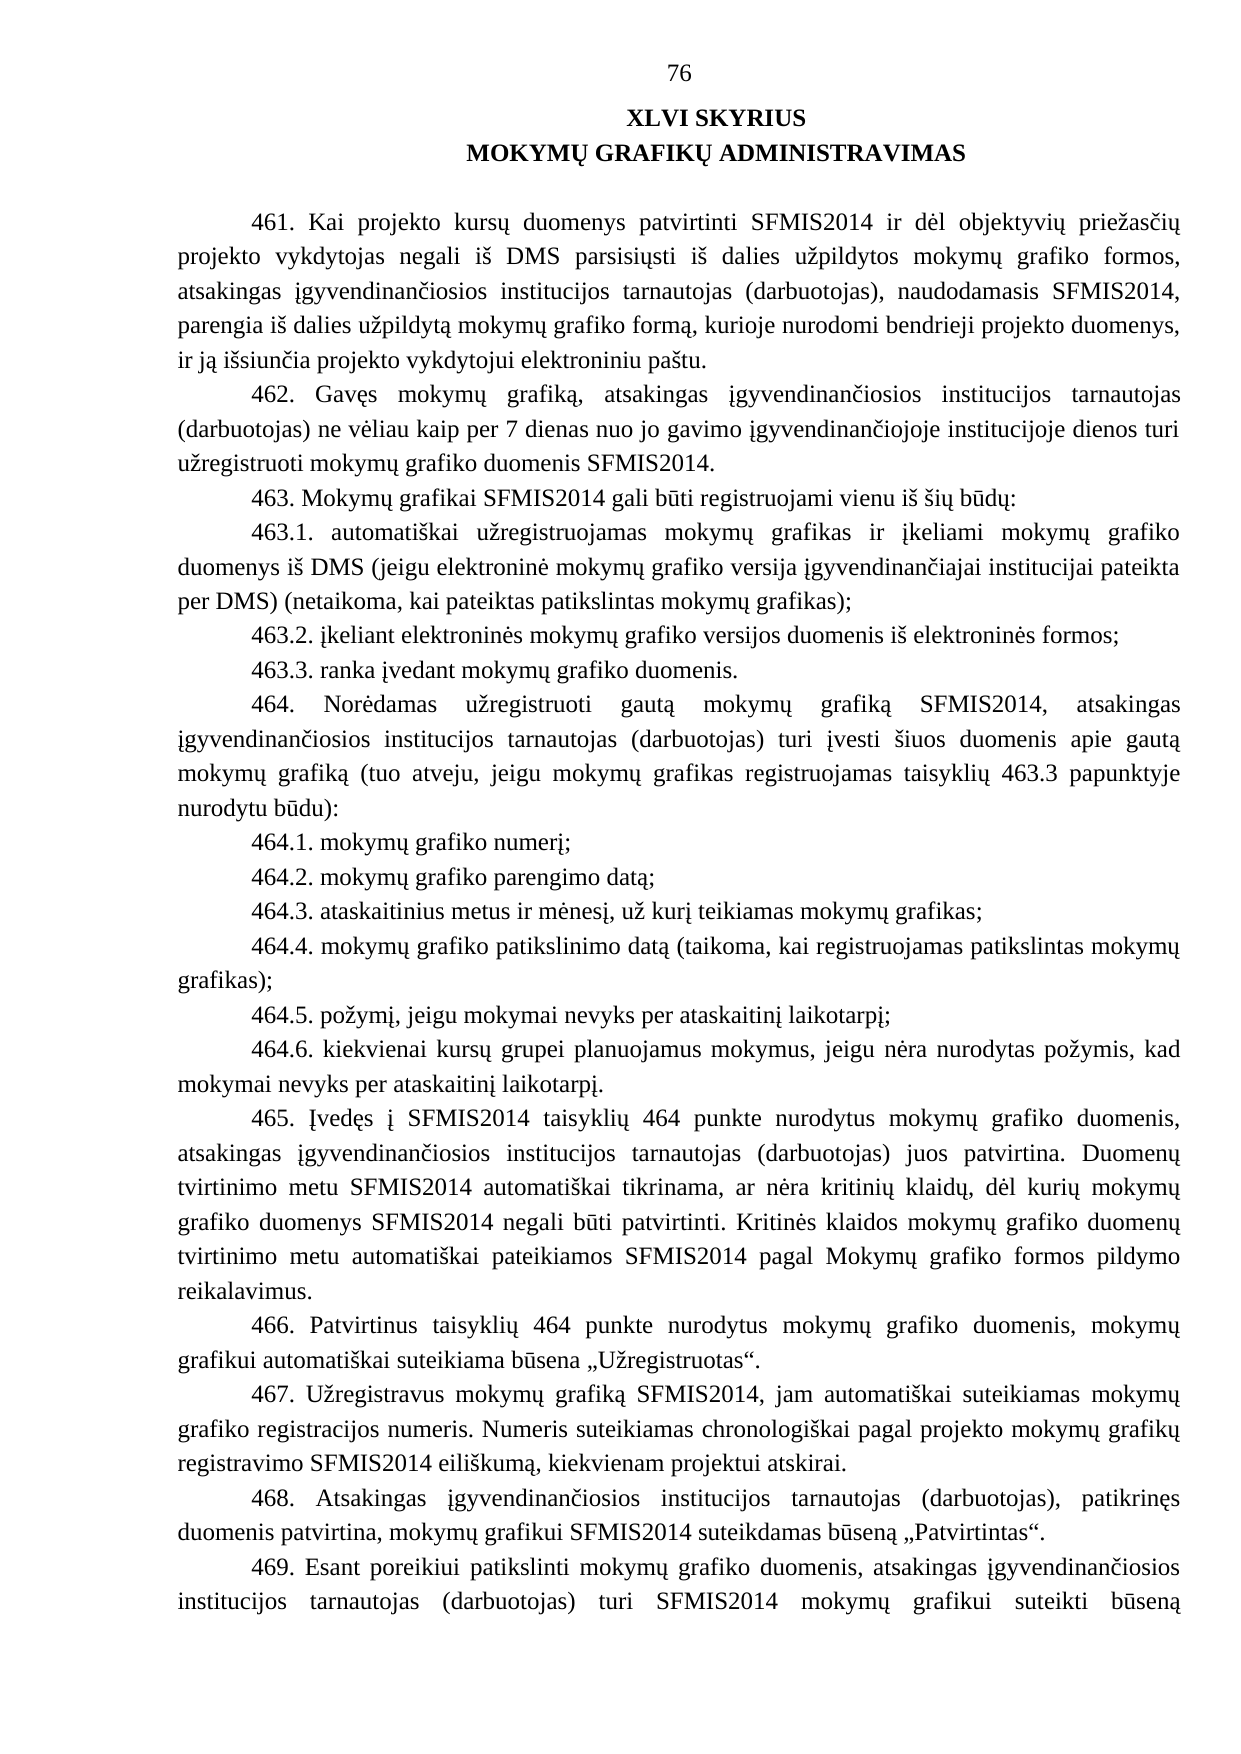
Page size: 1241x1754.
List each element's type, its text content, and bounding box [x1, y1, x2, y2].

text 464. Norėdamas užregistruoti gautą mokymų grafiką SFMIS2014, atsakingas įgyvendinančiosios institucijos tarnautojas (darbuotojas) turi įvesti šiuos duomenis apie gautą mokymų grafiką (tuo atveju, jeigu mokymų grafikas registruojamas taisyklių 463.3 papunktyje nurodytu būdu): [177, 689, 1181, 822]
text 463. Mokymų grafikai SFMIS2014 gali būti registruojami vienu iš šių būdų: [177, 483, 1181, 511]
text 466. Patvirtinus taisyklių 464 punkte nurodytus mokymų grafiko duomenis, mokymų grafikui automatiškai suteikiama būsena „Užregistruotas“. [177, 1310, 1181, 1373]
text 463.2. įkeliant elektroninės mokymų grafiko versijos duomenis iš elektroninės formos; [177, 621, 1181, 649]
text 467. Užregistravus mokymų grafiką SFMIS2014, jam automatiškai suteikiamas mokymų grafiko registracijos numeris. Numeris suteikiamas chronologiškai pagal projekto mokymų grafikų registravimo SFMIS2014 eiliškumą, kiekvienam projektui atskirai. [177, 1379, 1181, 1477]
text MOKYMŲ GRAFIKŲ ADMINISTRAVIMAS [177, 138, 1181, 167]
text 465. Įvedęs į SFMIS2014 taisyklių 464 punkte nurodytus mokymų grafiko duomenis, atsakingas įgyvendinančiosios institucijos tarnautojas (darbuotojas) juos patvirtina. Duomenų tvirtinimo metu SFMIS2014 automatiškai tikrinama, ar nėra kritinių klaidų, dėl kurių mokymų grafiko duomenys SFMIS2014 negali būti patvirtinti. Kritinės klaidos mokymų grafiko duomenų tvirtinimo metu automatiškai pateikiamos SFMIS2014 pagal Mokymų grafiko formos pildymo reikalavimus. [177, 1103, 1181, 1304]
text 464.5. požymį, jeigu mokymai nevyks per ataskaitinį laikotarpį; [177, 1000, 1181, 1029]
text 464.4. mokymų grafiko patikslinimo datą (taikoma, kai registruojamas patikslintas mokymų grafikas); [177, 931, 1181, 994]
text 463.1. automatiškai užregistruojamas mokymų grafikas ir įkeliami mokymų grafiko duomenys iš DMS (jeigu elektroninė mokymų grafiko versija įgyvendinančiajai institucijai pateikta per DMS) (netaikoma, kai pateiktas patikslintas mokymų grafikas); [177, 517, 1181, 615]
text 464.6. kiekvienai kursų grupei planuojamus mokymus, jeigu nėra nurodytas požymis, kad mokymai nevyks per ataskaitinį laikotarpį. [177, 1034, 1181, 1098]
text 469. Esant poreikiui patikslinti mokymų grafiko duomenis, atsakingas įgyvendinančiosios institucijos tarnautojas (darbuotojas) turi SFMIS2014 mokymų grafikui suteikti būseną [177, 1552, 1181, 1615]
text XLVI SKYRIUS [177, 103, 1181, 132]
text 464.2. mokymų grafiko parengimo datą; [177, 862, 1181, 891]
text 461. Kai projekto kursų duomenys patvirtinti SFMIS2014 ir dėl objektyvių priežasčių projekto vykdytojas negali iš DMS parsisiųsti iš dalies užpildytos mokymų grafiko formos, atsakingas įgyvendinančiosios institucijos tarnautojas (darbuotojas), naudodamasis SFMIS2014, parengia iš dalies užpildytą mokymų grafiko formą, kurioje nurodomi bendrieji projekto duomenys, ir ją išsiunčia projekto vykdytojui elektroniniu paštu. [177, 207, 1181, 373]
text 464.1. mokymų grafiko numerį; [177, 827, 1181, 856]
text 468. Atsakingas įgyvendinančiosios institucijos tarnautojas (darbuotojas), patikrinęs duomenis patvirtina, mokymų grafikui SFMIS2014 suteikdamas būseną „Patvirtintas“. [177, 1483, 1181, 1546]
text 463.3. ranka įvedant mokymų grafiko duomenis. [177, 655, 1181, 684]
text 464.3. ataskaitinius metus ir mėnesį, už kurį teikiamas mokymų grafikas; [177, 896, 1181, 925]
text 462. Gavęs mokymų grafiką, atsakingas įgyvendinančiosios institucijos tarnautojas (darbuotojas) ne vėliau kaip per 7 dienas nuo jo gavimo įgyvendinančiojoje institucijoje dienos turi užregistruoti mokymų grafiko duomenis SFMIS2014. [177, 379, 1181, 477]
